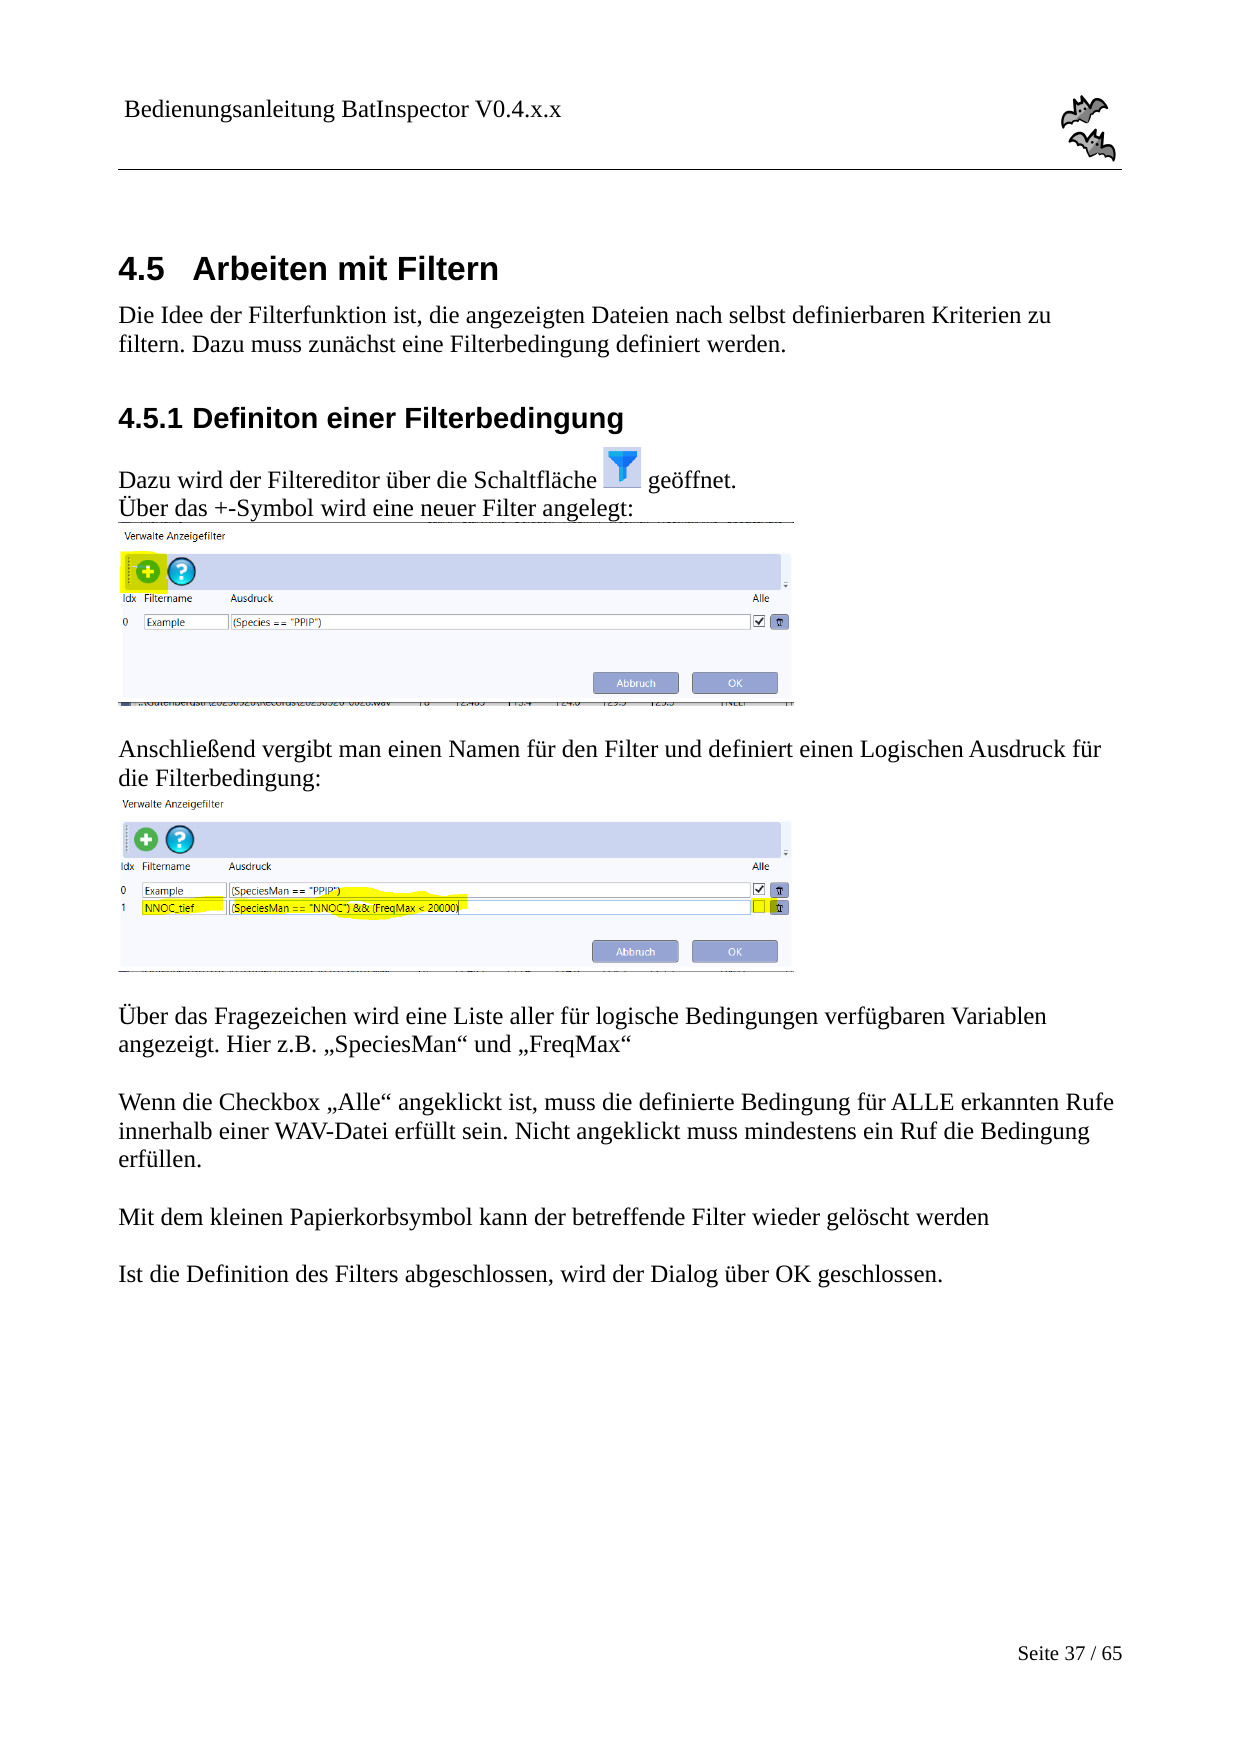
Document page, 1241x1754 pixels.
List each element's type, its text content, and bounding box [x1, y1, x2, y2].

picture [603, 447, 642, 488]
picture [1057, 95, 1120, 162]
subtitle Arbeiten mit Filtern [118, 249, 1122, 288]
subtitle Definiton einer Filterbedingung [118, 401, 1122, 434]
picture [118, 792, 794, 972]
text Wenn die Checkbox „Alle“ angeklickt ist, muss die definierte Bedingung für ALLE erkannten Rufe innerhalb einer WAV-Datei erfüllt sein. Nicht angeklickt muss mindestens ein Ruf die Bedingung erfüllen. [118, 1087, 1122, 1173]
text Mit dem kleinen Papierkorbsymbol kann der betreffende Filter wieder gelöscht werden [118, 1202, 1122, 1231]
text Die Idee der Filterfunktion ist, die angezeigten Dateien nach selbst definierbaren Kriterien zu filtern. Dazu muss zunächst eine Filterbedingung definiert werden. [118, 300, 1122, 358]
picture [118, 522, 794, 706]
text Ist die Definition des Filters abgeschlossen, wird der Dialog über OK geschlossen. [118, 1259, 1122, 1288]
text Über das +-Symbol wird eine neuer Filter angelegt: [118, 493, 1122, 522]
text Über das Fragezeichen wird eine Liste aller für logische Bedingungen verfügbaren Variablen angezeigt. Hier z.B. „SpeciesMan“ und „FreqMax“ [118, 1001, 1122, 1058]
text Dazu wird der Filtereditor über die Schaltfläche geöffnet. [118, 447, 1122, 493]
text Anschließend vergibt man einen Namen für den Filter und definiert einen Logischen Ausdruck für die Filterbedingung: [118, 734, 1122, 792]
